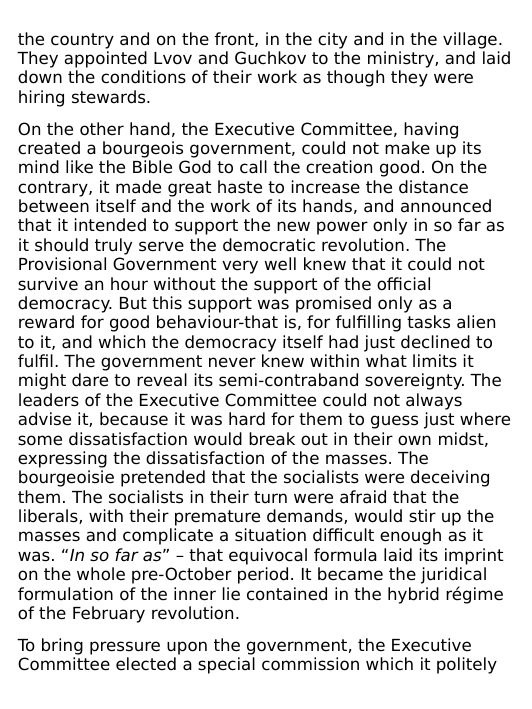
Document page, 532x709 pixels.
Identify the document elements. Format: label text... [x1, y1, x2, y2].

text On the other hand, the Executive Committee, having created a bourgeois government, could not make up its mind like the Bible God to call the creation good. On the contrary, it made great haste to increase the distance between itself and the work of its hands, and announced that it intended to support the new power only in so far as it should truly serve the democratic revolution. The Provisional Government very well knew that it could not survive an hour without the support of the official democracy. But this support was promised only as a reward for good behaviour-that is, for fulfilling tasks alien to it, and which the democracy itself had just declined to fulfil. The government never knew within what limits it might dare to reveal its semi-contraband sovereignty. The leaders of the Executive Committee could not always advise it, because it was hard for them to guess just where some dissatisfaction would break out in their own midst, expressing the dissatisfaction of the masses. The bourgeoisie pretended that the socialists were deceiving them. The socialists in their turn were afraid that the liberals, with their premature demands, would stir up the masses and complicate a situation difficult enough as it was. “In so far as” – that equivocal formula laid its imprint on the whole pre-October period. It became the juridical formulation of the inner lie contained in the hybrid régime of the February revolution. [18, 119, 514, 623]
text To bring pressure upon the government, the Executive Committee elected a special commission which it politely [18, 636, 514, 674]
text the country and on the front, in the city and in the village. They appointed Lvov and Guchkov to the ministry, and laid down the conditions of their work as though they were hiring stewards. [18, 29, 514, 107]
